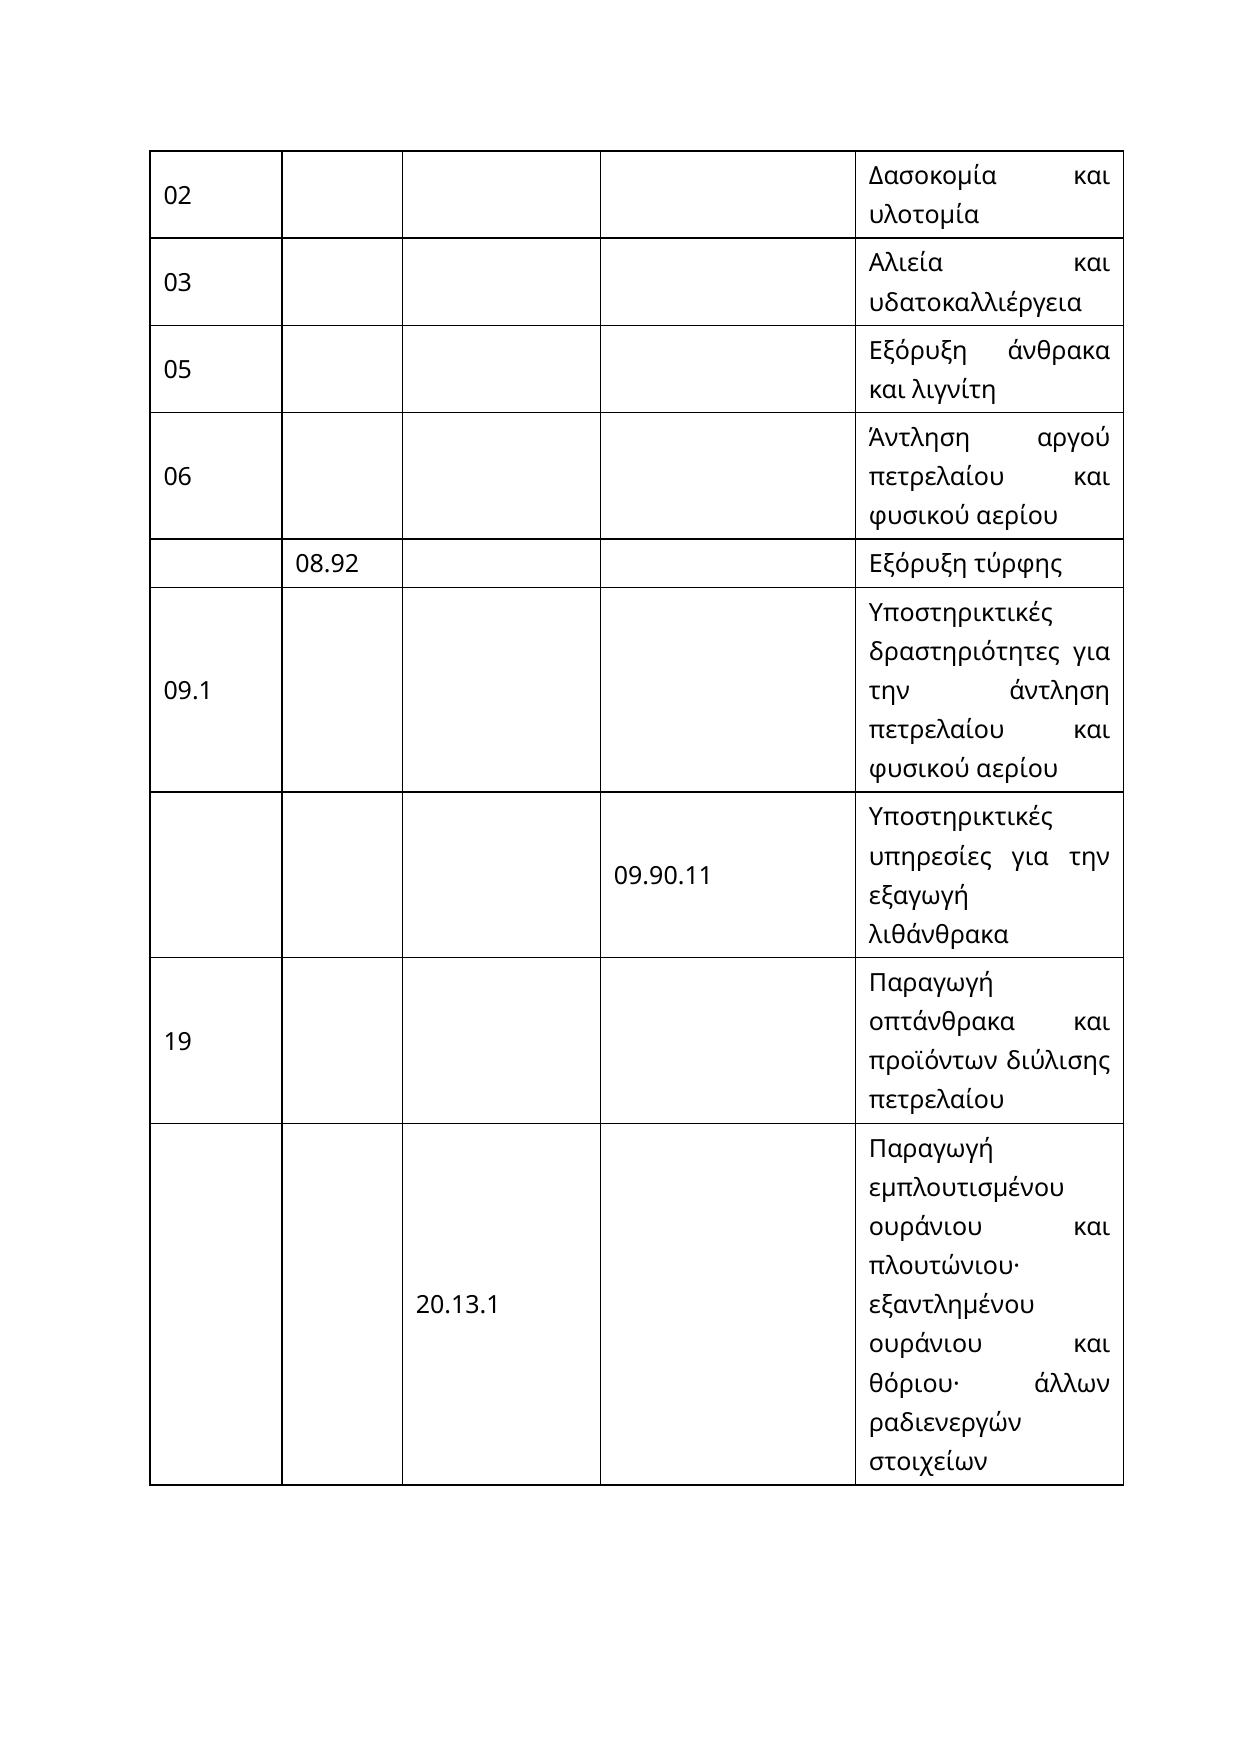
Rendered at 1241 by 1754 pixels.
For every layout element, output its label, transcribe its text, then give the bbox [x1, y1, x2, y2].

table_cell 19 [151, 958, 281, 1122]
table_cell [403, 152, 600, 237]
table_cell 08.92 [283, 540, 402, 586]
table_cell Αλιεία και υδατοκαλλιέργεια [856, 239, 1123, 324]
table_cell [601, 152, 855, 237]
table_cell [283, 239, 402, 324]
table_cell [151, 793, 281, 957]
table_cell 06 [151, 413, 281, 538]
table_cell [601, 413, 855, 538]
table_cell 20.13.1 [403, 1124, 600, 1484]
table_cell Υποστηρικτικές δραστηριότητες για την άντληση πετρελαίου και φυσικού αερίου [856, 588, 1123, 791]
table_cell [283, 793, 402, 957]
table_cell [601, 958, 855, 1122]
table_cell [403, 793, 600, 957]
table_cell [283, 413, 402, 538]
table_cell [403, 413, 600, 538]
table_cell [403, 540, 600, 586]
table_cell 09.90.11 [601, 793, 855, 957]
table_cell [601, 239, 855, 324]
table_cell Δασοκομία και υλοτομία [856, 152, 1123, 237]
table_cell 09.1 [151, 588, 281, 791]
table_cell 03 [151, 239, 281, 324]
table_cell [403, 588, 600, 791]
table_cell 02 [151, 152, 281, 237]
table_cell Παραγωγή εμπλουτισμένου ουράνιου και πλουτώνιου· εξαντλημένου ουράνιου και θόριου· άλλων ραδιενεργών στοιχείων [856, 1124, 1123, 1484]
table_cell [151, 540, 281, 586]
table_cell Υποστηρικτικές υπηρεσίες για την εξαγωγή λιθάνθρακα [856, 793, 1123, 957]
table_cell [403, 958, 600, 1122]
table_cell Εξόρυξη άνθρακα και λιγνίτη [856, 326, 1123, 412]
table_cell [403, 239, 600, 324]
table_cell [601, 326, 855, 412]
table_cell [601, 540, 855, 586]
table_cell [283, 152, 402, 237]
table_cell [151, 1124, 281, 1484]
table_cell Εξόρυξη τύρφης [856, 540, 1123, 586]
table_cell [283, 958, 402, 1122]
table_cell [601, 1124, 855, 1484]
table_cell [283, 326, 402, 412]
table_cell Άντληση αργού πετρελαίου και φυσικού αερίου [856, 413, 1123, 538]
table_cell 05 [151, 326, 281, 412]
table_cell [601, 588, 855, 791]
table_cell [283, 1124, 402, 1484]
table_cell [403, 326, 600, 412]
table_cell [283, 588, 402, 791]
table_cell Παραγωγή οπτάνθρακα και προϊόντων διύλισης πετρελαίου [856, 958, 1123, 1122]
